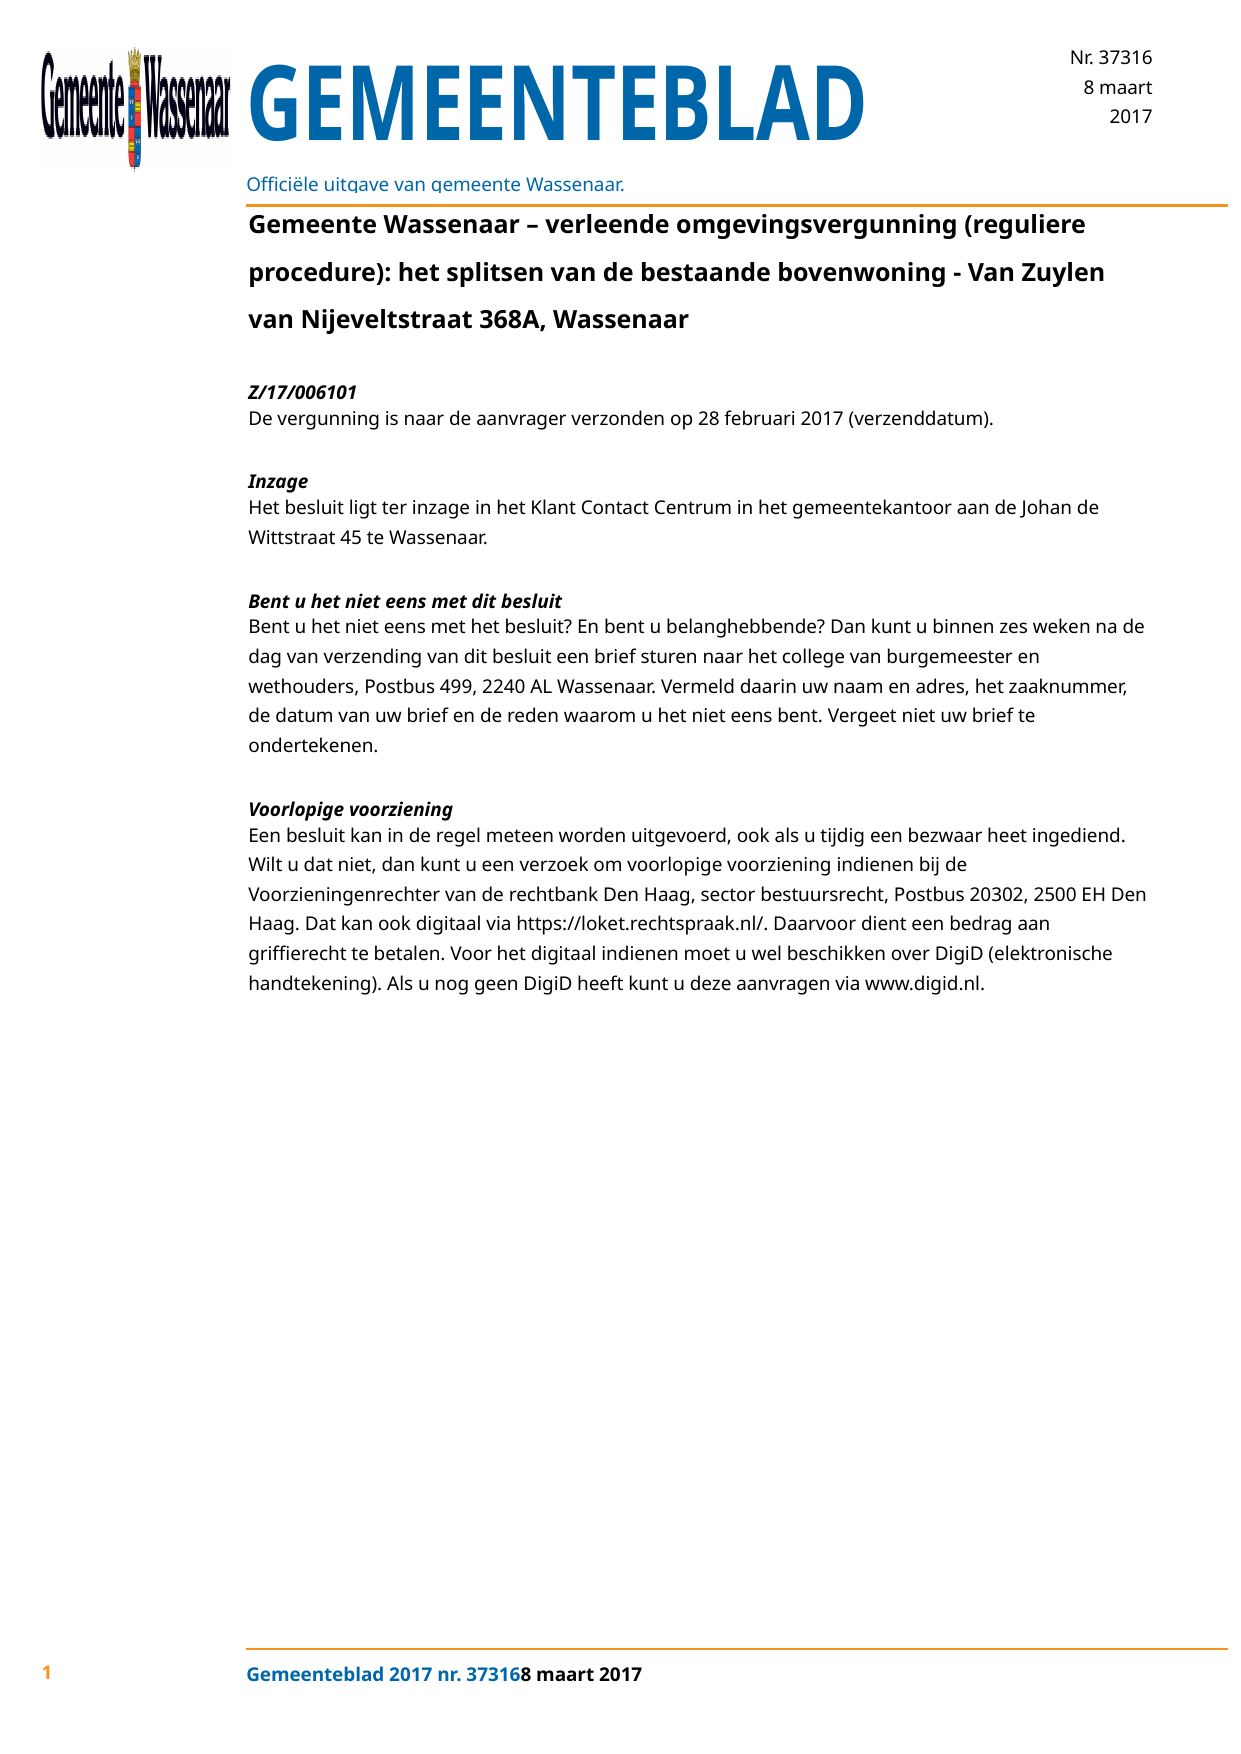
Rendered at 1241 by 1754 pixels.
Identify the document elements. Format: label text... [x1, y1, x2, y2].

text De vergunning is naar de aanvrager verzonden op 28 februari 2017 (verzenddatum). [248, 405, 1152, 431]
text Een besluit kan in de regel meteen worden uitgevoerd, ook als u tijdig een bezwaar heet ingediend. Wilt u dat niet, dan kunt u een verzoek om voorlopige voorziening indienen bij de Voorzieningenrechter van de rechtbank Den Haag, sector bestuursrecht, Postbus 20302, 2500 EH Den Haag. Dat kan ook digitaal via https://loket.rechtspraak.nl/. Daarvoor dient een bedrag aan griffierecht te betalen. Voor het digitaal indienen moet u wel beschikken over DigiD (elektronische handtekening). Als u nog geen DigiD heeft kunt u deze aanvragen via www.digid.nl. [248, 822, 1152, 995]
text Inzage [248, 469, 1152, 494]
text Gemeente Wassenaar – verleende omgevingsvergunning (reguliere procedure): het splitsen van de bestaande bovenwoning - Van Zuylen van Nijeveltstraat 368A, Wassenaar [248, 207, 1152, 336]
text Z/17/006101 [248, 379, 1152, 405]
text Het besluit ligt ter inzage in het Klant Contact Centrum in het gemeentekantoor aan de Johan de Wittstraat 45 te Wassenaar. [248, 494, 1152, 550]
picture [41, 47, 231, 172]
text Bent u het niet eens met dit besluit [248, 588, 1152, 614]
text Voorlopige voorziening [248, 796, 1152, 822]
text Bent u het niet eens met het besluit? En bent u belanghebbende? Dan kunt u binnen zes weken na de dag van verzending van dit besluit een brief sturen naar het college van burgemeester en wethouders, Postbus 499, 2240 AL Wassenaar. Vermeld daarin uw naam en adres, het zaaknummer, de datum van uw brief en de reden waarom u het niet eens bent. Vergeet niet uw brief te ondertekenen. [248, 614, 1152, 758]
